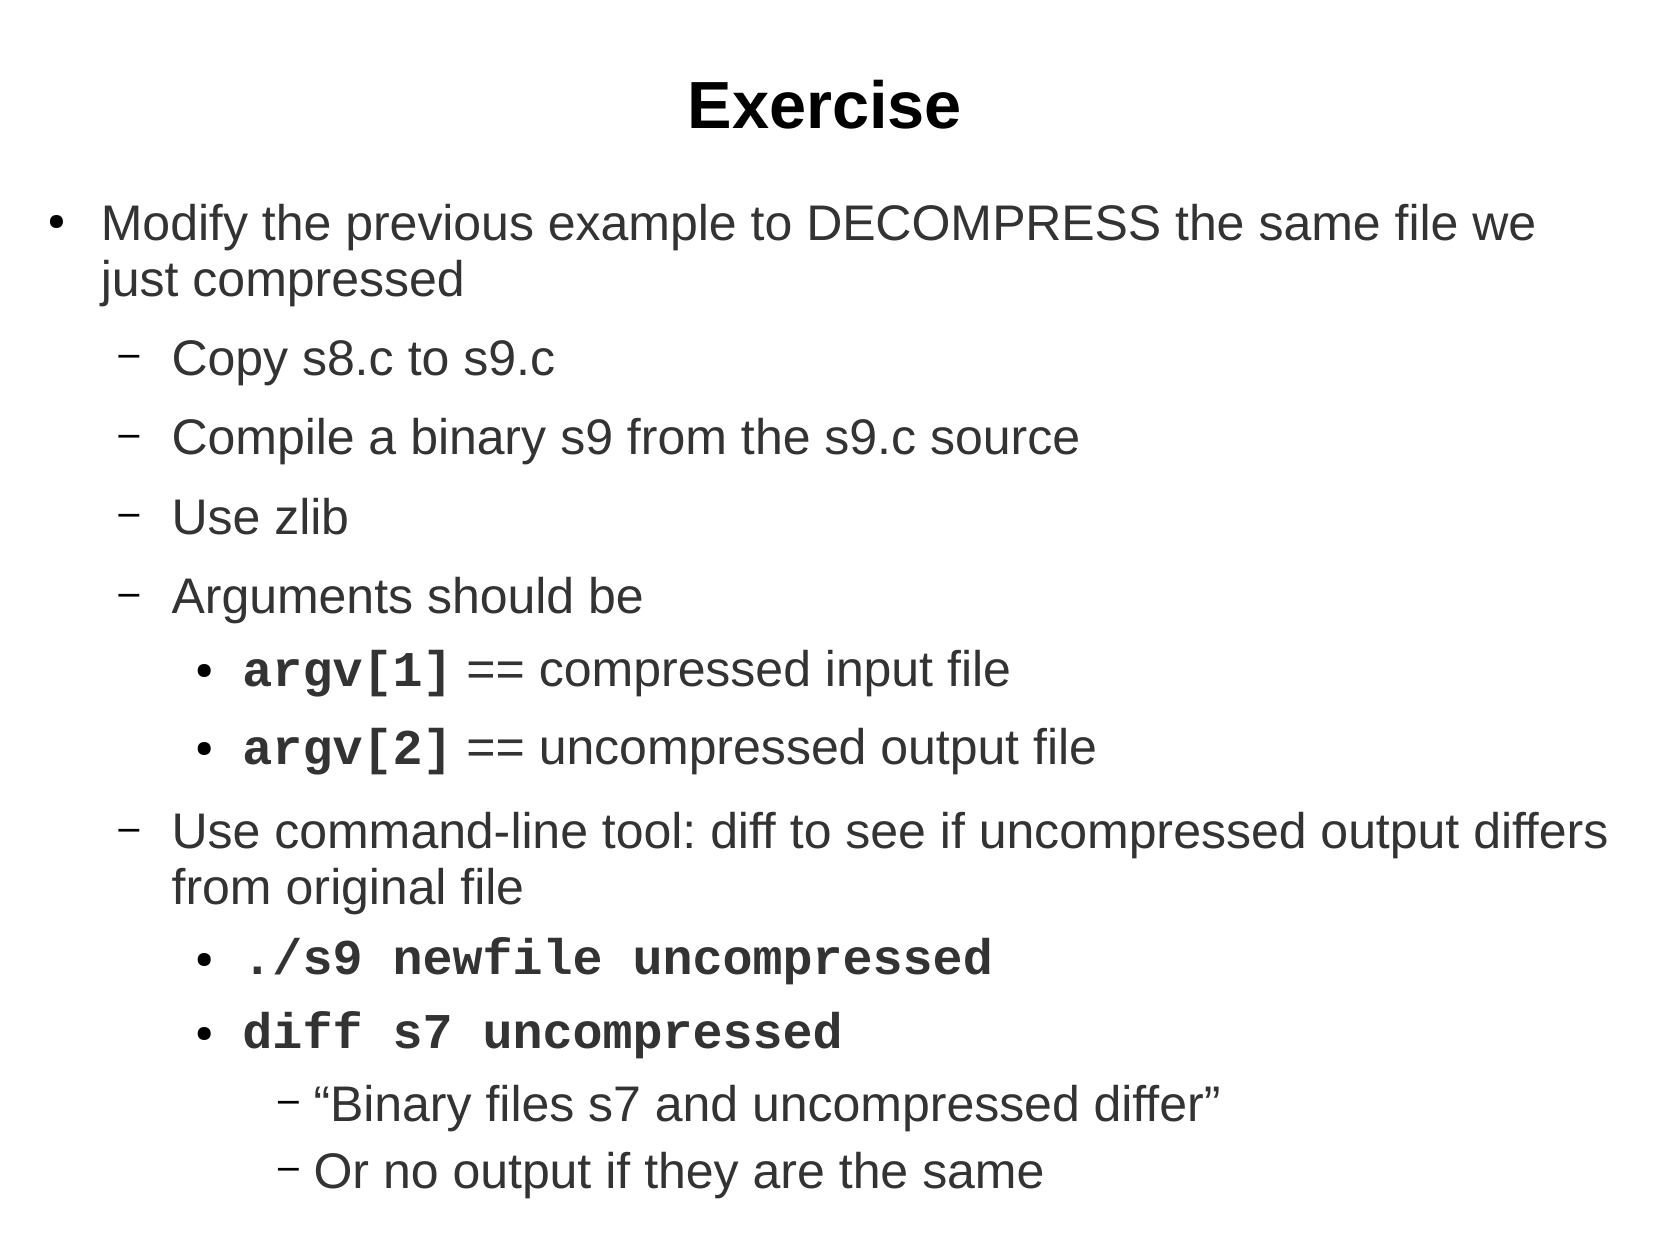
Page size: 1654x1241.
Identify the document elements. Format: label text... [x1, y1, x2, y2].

list Modify the previous example to DECOMPRESS the same file we just compressed Copy s8.c to s9.c Compile a binary s9 from the s9.c source Use zlib Arguments should be argv[1] == compressed input file argv[2] == uncompressed output file Use command-line tool: diff to see if uncompressed output differs from original file ./s9 newfile uncompressed diff s7 uncompressed “Binary files s7 and uncompressed differ” Or no output if they are the same [30, 195, 1621, 1216]
title Exercise [30, 30, 1621, 181]
